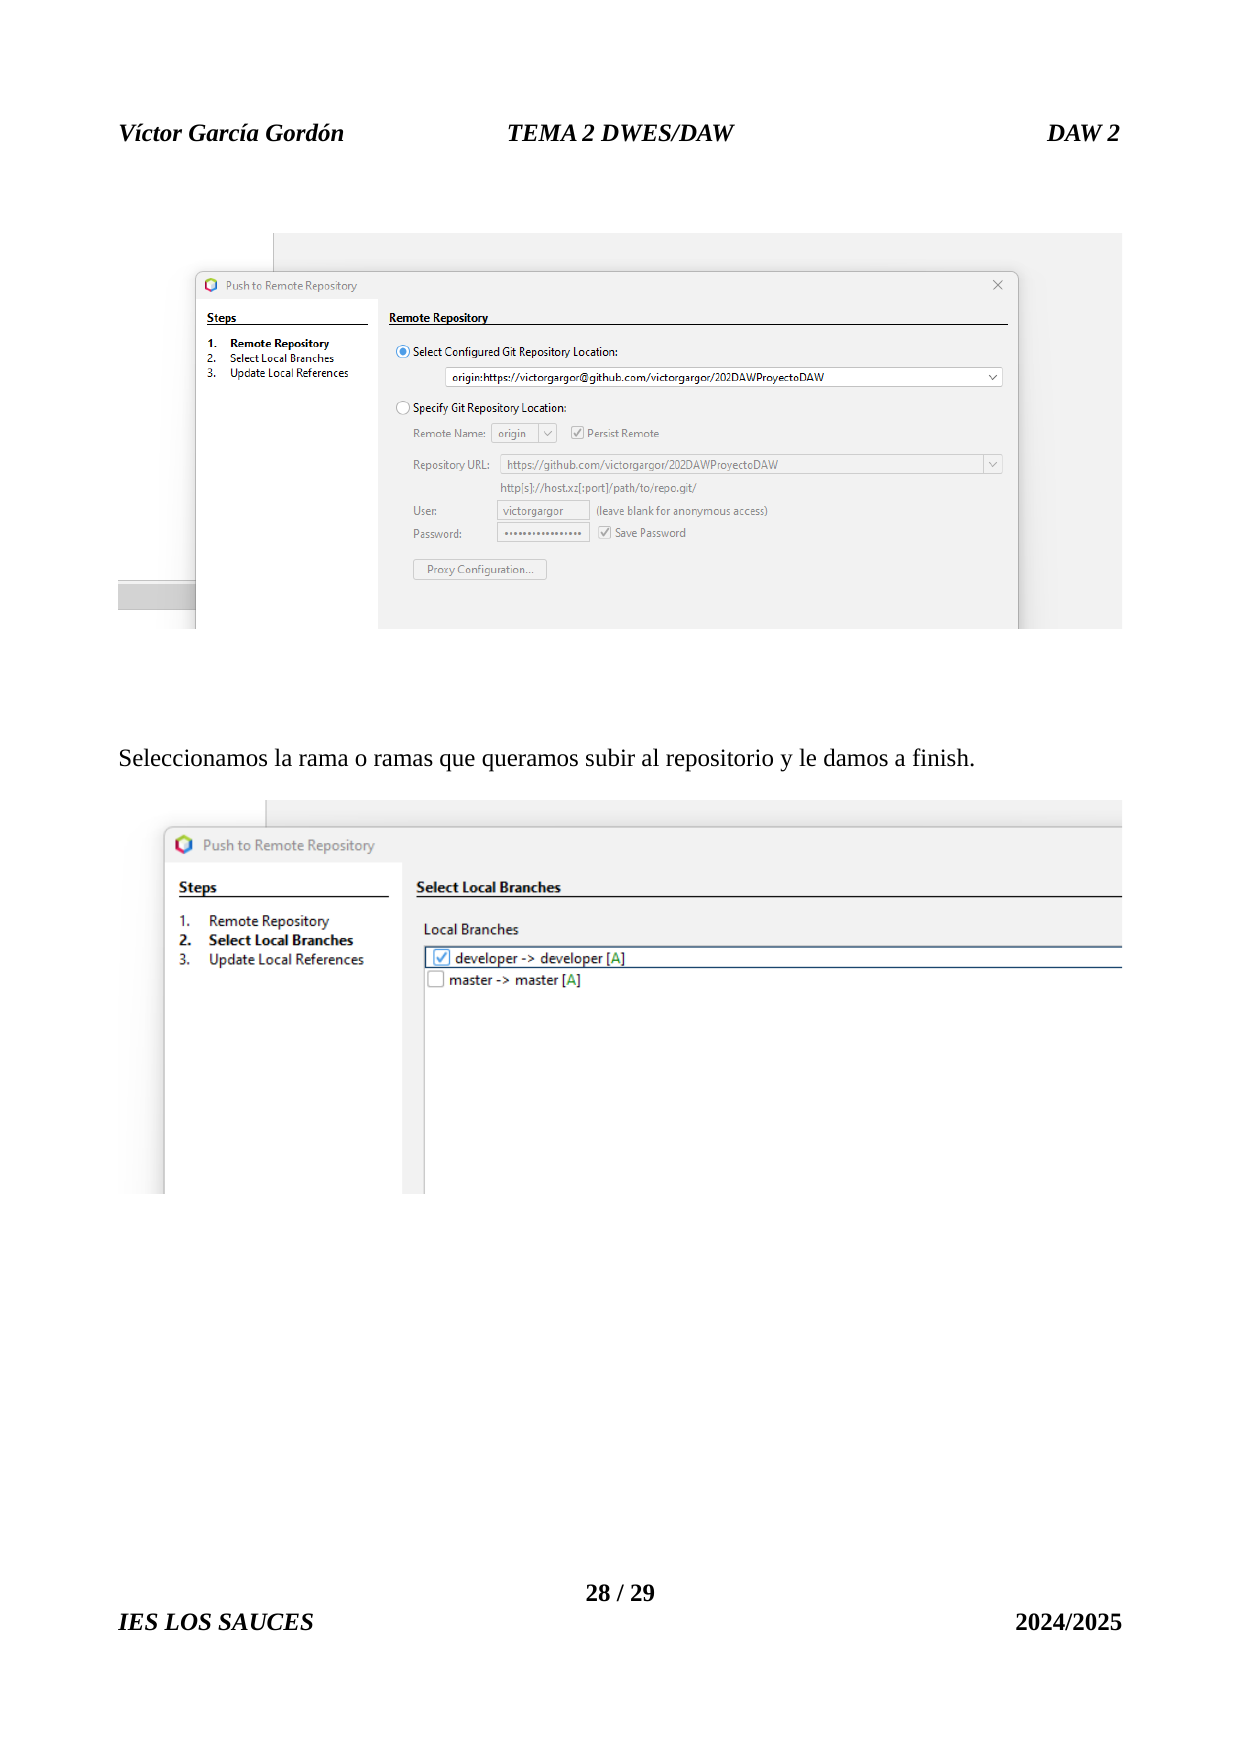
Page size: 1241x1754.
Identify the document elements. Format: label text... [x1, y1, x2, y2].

picture [118, 800, 1123, 1194]
picture [118, 233, 1123, 629]
text Seleccionamos la rama o ramas que queramos subir al repositorio y le damos a finish. [118, 743, 1122, 772]
